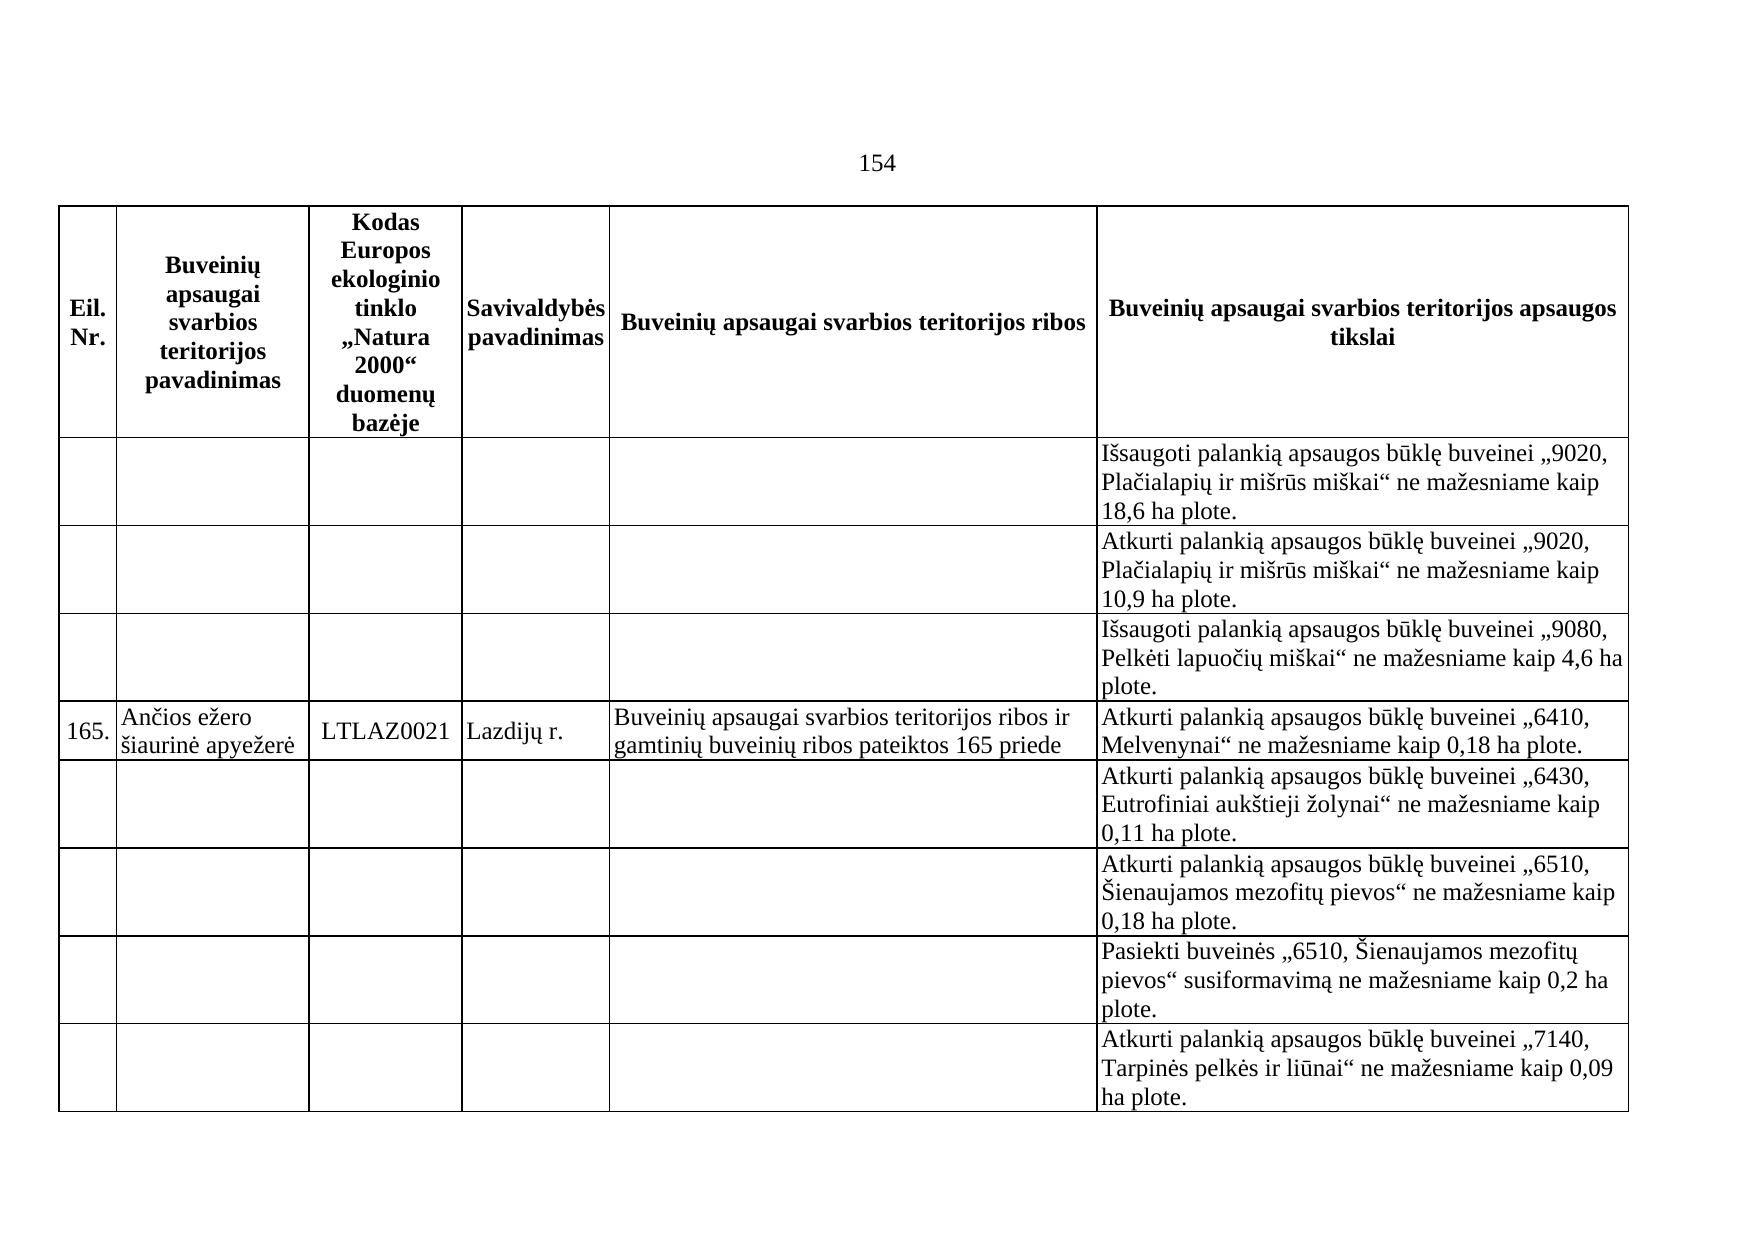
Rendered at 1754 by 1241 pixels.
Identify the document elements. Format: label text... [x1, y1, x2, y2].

table_cell 165. [60, 702, 116, 759]
table_cell [117, 526, 308, 612]
table_cell Buveinių apsaugai svarbios teritorijos ribos ir gamtinių buveinių ribos pateiktos 165 priede [610, 702, 1096, 759]
table_cell Išsaugoti palankią apsaugos būklę buveinei „9020, Plačialapių ir mišrūs miškai“ ne mažesniame kaip 18,6 ha plote. [1098, 438, 1628, 524]
table_cell [610, 526, 1096, 612]
table_cell [117, 937, 308, 1023]
table_cell [610, 438, 1096, 524]
table_cell [463, 438, 609, 524]
table_cell [310, 761, 461, 847]
table_cell [60, 849, 116, 935]
table_cell [310, 1024, 461, 1111]
table_cell [610, 849, 1096, 935]
table_header Buveinių apsaugai svarbios teritorijos pavadinimas [117, 207, 308, 437]
table_header Eil. Nr. [60, 207, 116, 437]
table_cell Atkurti palankią apsaugos būklę buveinei „6510, Šienaujamos mezofitų pievos“ ne mažesniame kaip 0,18 ha plote. [1098, 849, 1628, 935]
table_cell [117, 849, 308, 935]
table_cell Lazdijų r. [463, 702, 609, 759]
table_cell [610, 761, 1096, 847]
table_cell [610, 937, 1096, 1023]
table_cell [60, 937, 116, 1023]
table_header Savivaldybės pavadinimas [463, 207, 609, 437]
table_cell [310, 614, 461, 700]
table_header Buveinių apsaugai svarbios teritorijos apsaugos tikslai [1098, 207, 1628, 437]
table_cell [463, 937, 609, 1023]
table_cell [60, 526, 116, 612]
table_cell Atkurti palankią apsaugos būklę buveinei „7140, Tarpinės pelkės ir liūnai“ ne mažesniame kaip 0,09 ha plote. [1098, 1024, 1628, 1111]
table_cell [60, 438, 116, 524]
table_cell [463, 849, 609, 935]
table_cell Ančios ežero šiaurinė apyežerė [117, 702, 308, 759]
table_header Kodas Europos ekologinio tinklo „Natura 2000“ duomenų bazėje [310, 207, 461, 437]
table_cell Išsaugoti palankią apsaugos būklę buveinei „9080, Pelkėti lapuočių miškai“ ne mažesniame kaip 4,6 ha plote. [1098, 614, 1628, 700]
table_cell [463, 614, 609, 700]
table_cell [463, 761, 609, 847]
table_cell [610, 1024, 1096, 1111]
table_cell Atkurti palankią apsaugos būklę buveinei „6410, Melvenynai“ ne mažesniame kaip 0,18 ha plote. [1098, 702, 1628, 759]
table_cell [117, 1024, 308, 1111]
table_cell Pasiekti buveinės „6510, Šienaujamos mezofitų pievos“ susiformavimą ne mažesniame kaip 0,2 ha plote. [1098, 937, 1628, 1023]
table_cell [610, 614, 1096, 700]
table_header Buveinių apsaugai svarbios teritorijos ribos [610, 207, 1096, 437]
table_cell Atkurti palankią apsaugos būklę buveinei „6430, Eutrofiniai aukštieji žolynai“ ne mažesniame kaip 0,11 ha plote. [1098, 761, 1628, 847]
table_cell [310, 849, 461, 935]
table_cell [60, 761, 116, 847]
table_cell [310, 438, 461, 524]
table_cell [117, 614, 308, 700]
table_cell [463, 526, 609, 612]
table_cell LTLAZ0021 [310, 702, 461, 759]
table_cell [60, 1024, 116, 1111]
table_cell [117, 761, 308, 847]
table_cell [117, 438, 308, 524]
table_cell [60, 614, 116, 700]
table_cell [463, 1024, 609, 1111]
table_cell [310, 526, 461, 612]
table_cell Atkurti palankią apsaugos būklę buveinei „9020, Plačialapių ir mišrūs miškai“ ne mažesniame kaip 10,9 ha plote. [1098, 526, 1628, 612]
table_cell [310, 937, 461, 1023]
